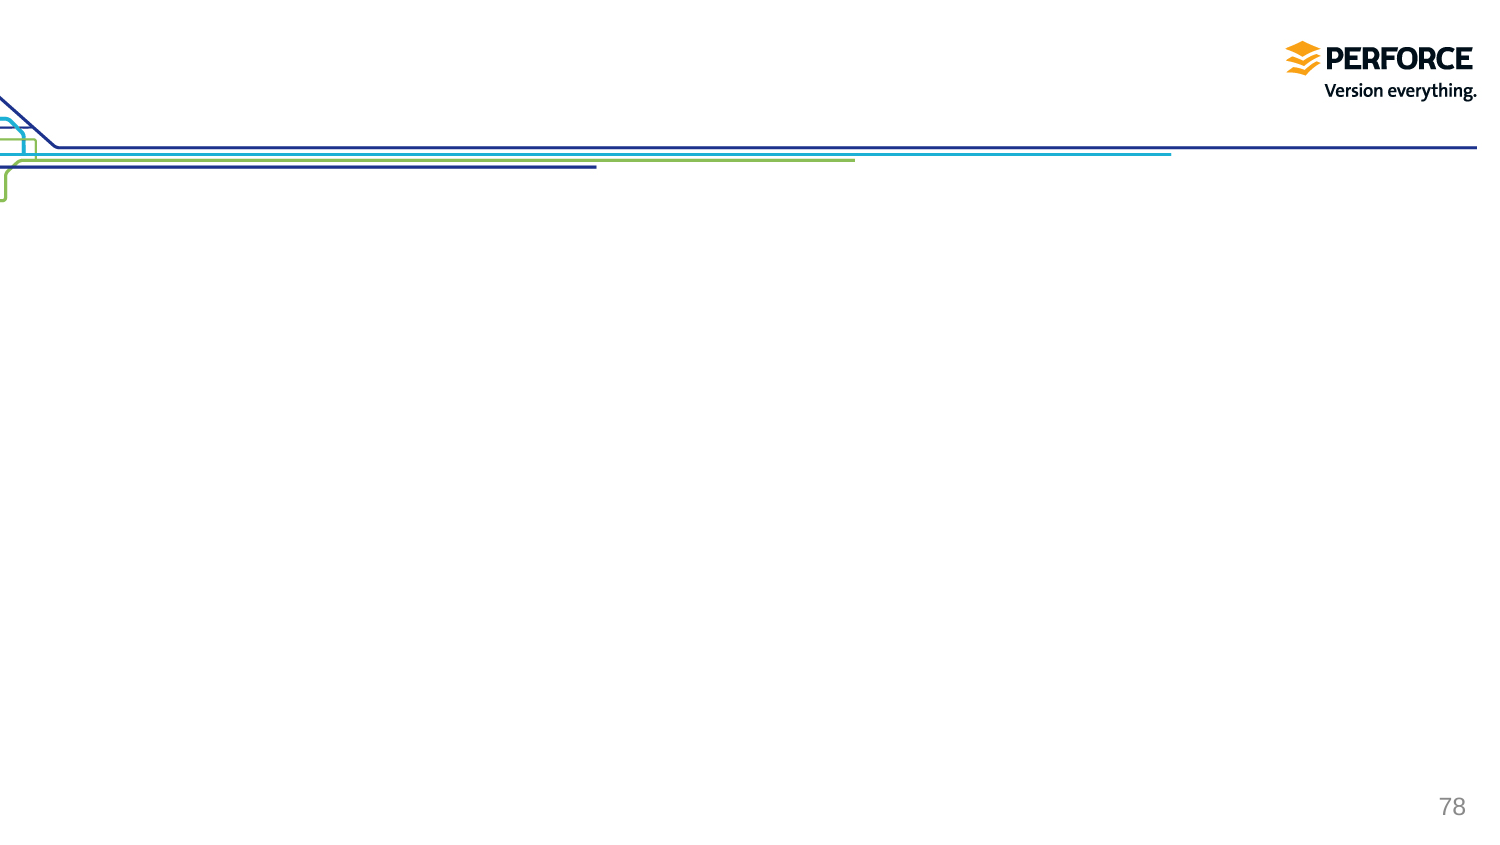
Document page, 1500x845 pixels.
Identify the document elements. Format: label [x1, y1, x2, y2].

text_box [1131, 782, 1482, 828]
picture [0, 0, 1500, 845]
